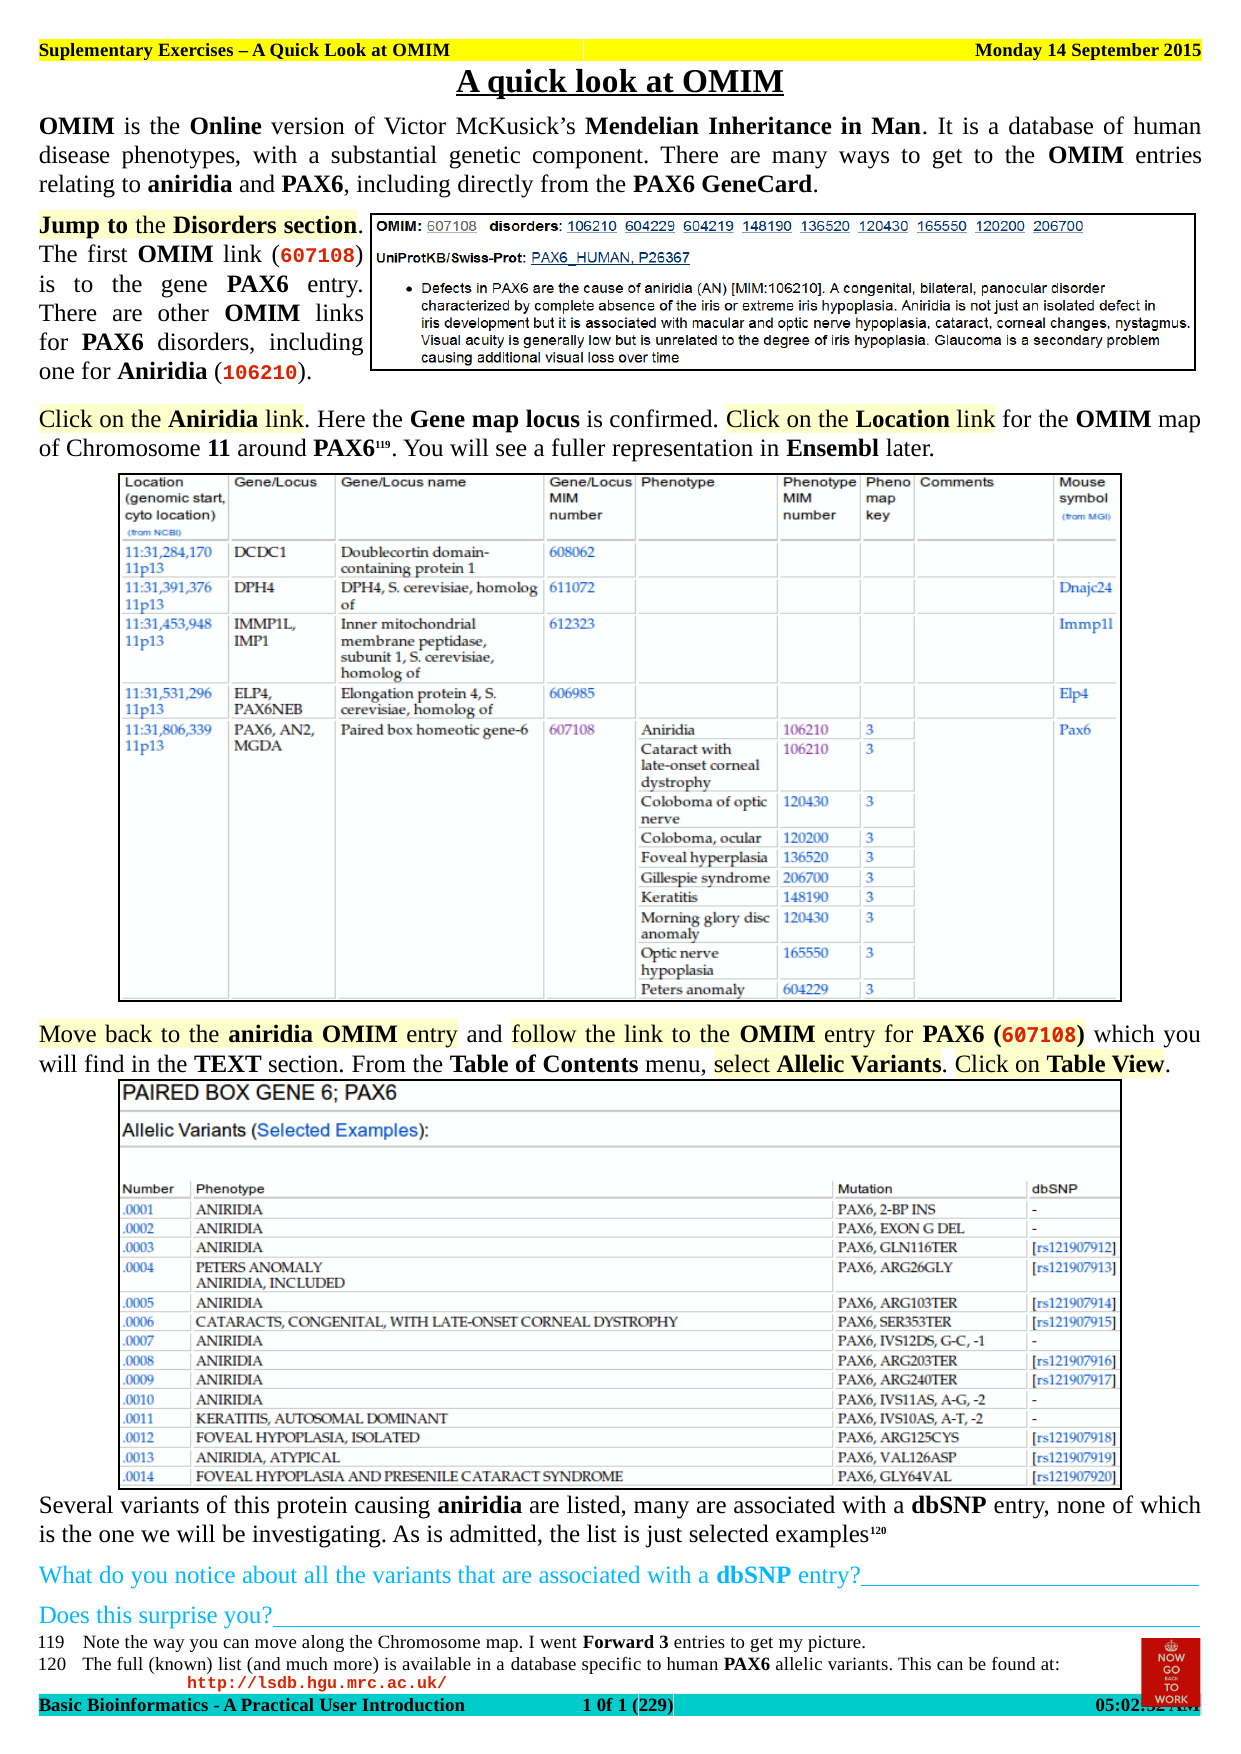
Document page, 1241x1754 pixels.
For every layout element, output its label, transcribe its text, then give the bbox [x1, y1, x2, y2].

text Move back to the aniridia OMIM entry and follow the link to the OMIM entry for PAX6 (607108) which you will find in the TEXT section. From the Table of Contents menu, select Allelic Variants. Click on Table View. [38, 1019, 1201, 1078]
picture [1141, 1638, 1201, 1707]
picture [120, 475, 1120, 1000]
text OMIM is the Online version of Victor McKusick’s Mendelian Inheritance in Man. It is a database of human disease phenotypes, with a substantial genetic component. There are many ways to get to the OMIM entries relating to aniridia and PAX6, including directly from the PAX6 GeneCard. [38, 111, 1202, 198]
text Note the way you can move along the Chromosome map. I went Forward 3 entries to get my picture. [37, 1631, 1202, 1653]
text Jump to the Disorders section. The first OMIM link (607108) is to the gene PAX6 entry. There are other OMIM links for PAX6 disorders, including one for Aniridia (106210). [38, 210, 1201, 386]
text Click on the Aniridia link. Here the Gene map locus is confirmed. Click on the Location link for the OMIM map of Chromosome 11 around PAX6. You will see a fuller representation in Ensembl later. [38, 404, 1201, 462]
picture [120, 1081, 1120, 1488]
text Does this surprise you? [38, 1600, 1201, 1629]
text http://lsdb.hgu.mrc.ac.uk/ [187, 1675, 1141, 1693]
text The full (known) list (and much more) is available in a database specific to human PAX6 allelic variants. This can be found at: [38, 1653, 1141, 1675]
text What do you notice about all the variants that are associated with a dbSNP entry? [38, 1559, 1201, 1589]
text Several variants of this protein causing aniridia are listed, many are associated with a dbSNP entry, none of which is the one we will be investigating. As is admitted, the list is just selected examples [38, 1488, 1201, 1548]
text A quick look at OMIM [38, 61, 1202, 99]
picture [374, 218, 1192, 366]
